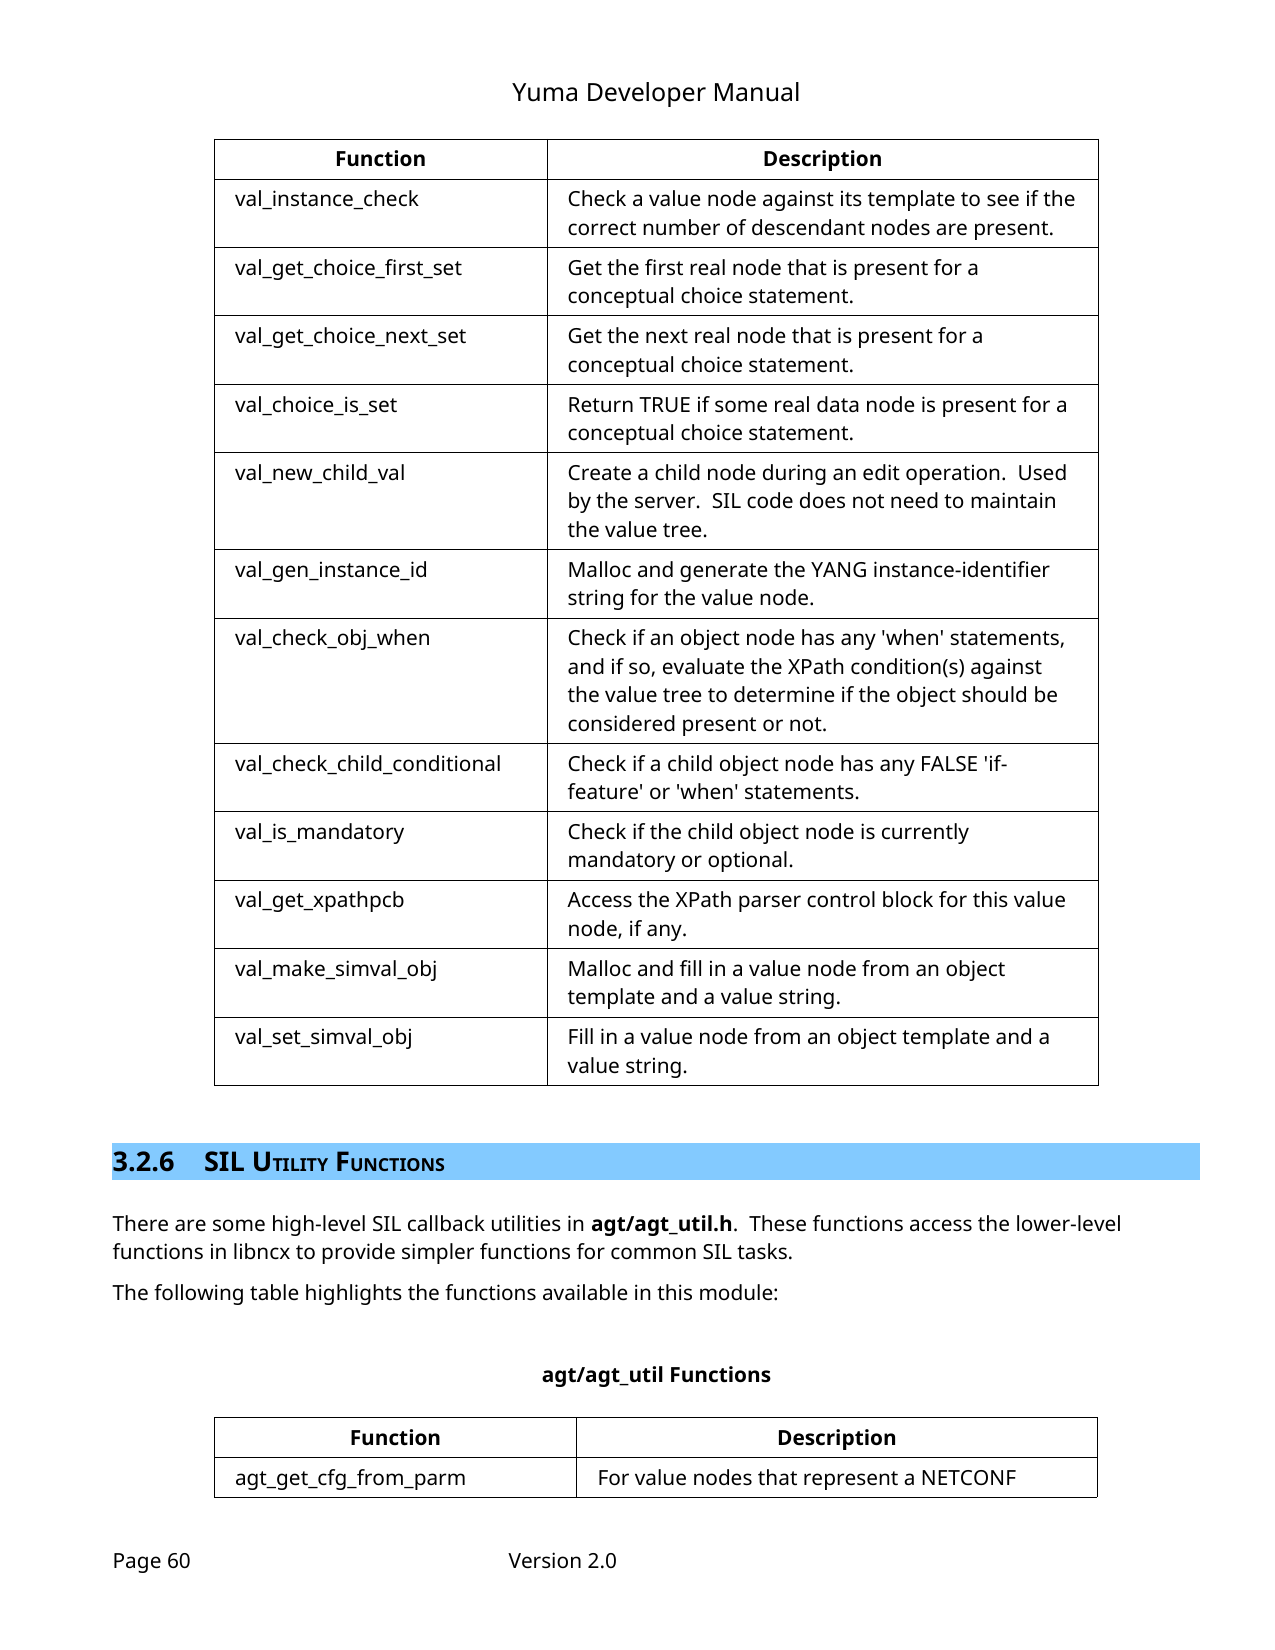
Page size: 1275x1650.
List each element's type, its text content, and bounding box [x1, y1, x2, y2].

table_cell val_choice_is_set [215, 385, 547, 452]
table_header Function [215, 140, 547, 178]
table_cell val_get_choice_first_set [215, 248, 547, 315]
table_cell val_is_mandatory [215, 812, 547, 880]
table_cell val_check_obj_when [215, 619, 547, 743]
table_cell Check if a child object node has any FALSE 'if-feature' or 'when' statements. [548, 744, 1098, 811]
table_cell Return TRUE if some real data node is present for a conceptual choice statement. [548, 385, 1098, 452]
subtitle agt/agt_util Functions [127, 1360, 1185, 1388]
table_cell val_set_simval_obj [215, 1018, 547, 1085]
table_cell val_instance_check [215, 180, 547, 247]
table_cell Check if the child object node is currently mandatory or optional. [548, 812, 1098, 880]
table_cell Access the XPath parser control block for this value node, if any. [548, 881, 1098, 948]
subtitle SIL Utility Functions [112, 1143, 1200, 1180]
table_cell val_gen_instance_id [215, 550, 547, 618]
table_header Function [215, 1418, 576, 1457]
table_cell Malloc and generate the YANG instance-identifier string for the value node. [548, 550, 1098, 618]
table_cell Malloc and fill in a value node from an object template and a value string. [548, 949, 1098, 1017]
table_cell val_check_child_conditional [215, 744, 547, 811]
text The following table highlights the functions available in this module: [112, 1278, 1200, 1307]
table_header Description [548, 140, 1098, 178]
table_cell Fill in a value node from an object template and a value string. [548, 1018, 1098, 1085]
table_cell Create a child node during an edit operation. Used by the server. SIL code does not need to maintain the value tree. [548, 453, 1098, 549]
table_cell val_make_simval_obj [215, 949, 547, 1017]
table_cell Check a value node against its template to see if the correct number of descendant nodes are present. [548, 180, 1098, 247]
table_cell Get the first real node that is present for a conceptual choice statement. [548, 248, 1098, 315]
table_cell val_new_child_val [215, 453, 547, 549]
table_cell Check if an object node has any 'when' statements, and if so, evaluate the XPath condition(s) against the value tree to determine if the object should be considered present or not. [548, 619, 1098, 743]
table_header Description [577, 1418, 1097, 1457]
table_cell For value nodes that represent a NETCONF [577, 1458, 1097, 1497]
table_cell agt_get_cfg_from_parm [215, 1458, 576, 1497]
text There are some high-level SIL callback utilities in agt/agt_util.h. These functions access the lower-level functions in libncx to provide simpler functions for common SIL tasks. [112, 1209, 1200, 1266]
table_cell val_get_choice_next_set [215, 316, 547, 384]
table_cell val_get_xpathpcb [215, 881, 547, 948]
table_cell Get the next real node that is present for a conceptual choice statement. [548, 316, 1098, 384]
